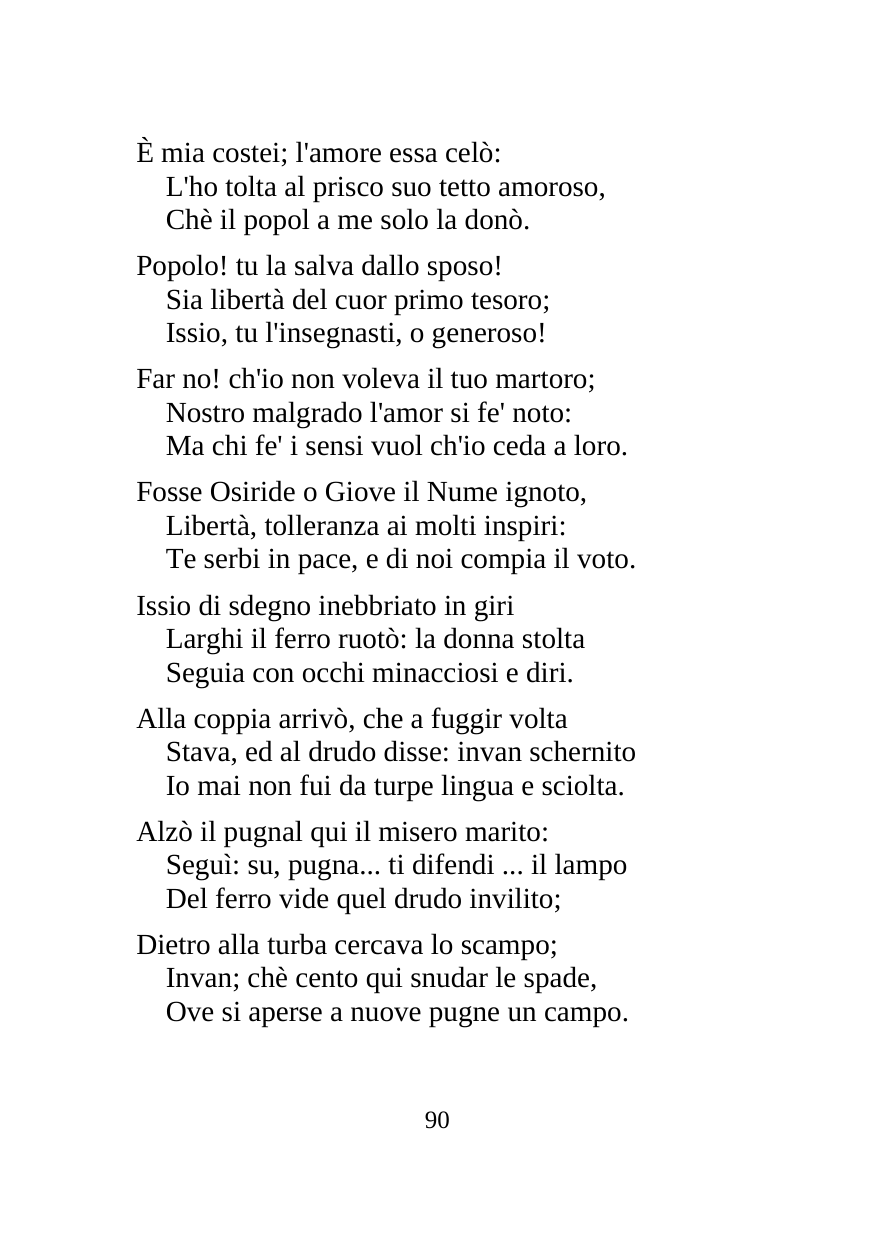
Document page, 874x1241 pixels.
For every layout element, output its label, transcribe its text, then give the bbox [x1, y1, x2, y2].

text Issio di sdegno inebbriato in giri Larghi il ferro ruotò: la donna stolta Seguia con occhi minacciosi e diri. [136, 588, 768, 688]
text Popolo! tu la salva dallo sposo! Sia libertà del cuor primo tesoro; Issio, tu l'insegnasti, o generoso! [136, 248, 768, 349]
text Alla coppia arrivò, che a fuggir volta Stava, ed al drudo disse: invan schernito Io mai non fui da turpe lingua e sciolta. [136, 701, 768, 801]
text Far no! ch'io non voleva il tuo martoro; Nostro malgrado l'amor si fe' noto: Ma chi fe' i sensi vuol ch'io ceda a loro. [136, 361, 768, 462]
text Alzò il pugnal qui il misero marito: Seguì: su, pugna... ti difendi ... il lampo Del ferro vide quel drudo invilito; [136, 814, 768, 914]
text Dietro alla turba cercava lo scampo; Invan; chè cento qui snudar le spade, Ove si aperse a nuove pugne un campo. [136, 927, 768, 1028]
text È mia costei; l'amore essa celò: L'ho tolta al prisco suo tetto amoroso, Chè il popol a me solo la donò. [136, 135, 768, 236]
text Fosse Osiride o Giove il Nume ignoto, Libertà, tolleranza ai molti inspiri: Te serbi in pace, e di noi compia il voto. [136, 474, 768, 575]
